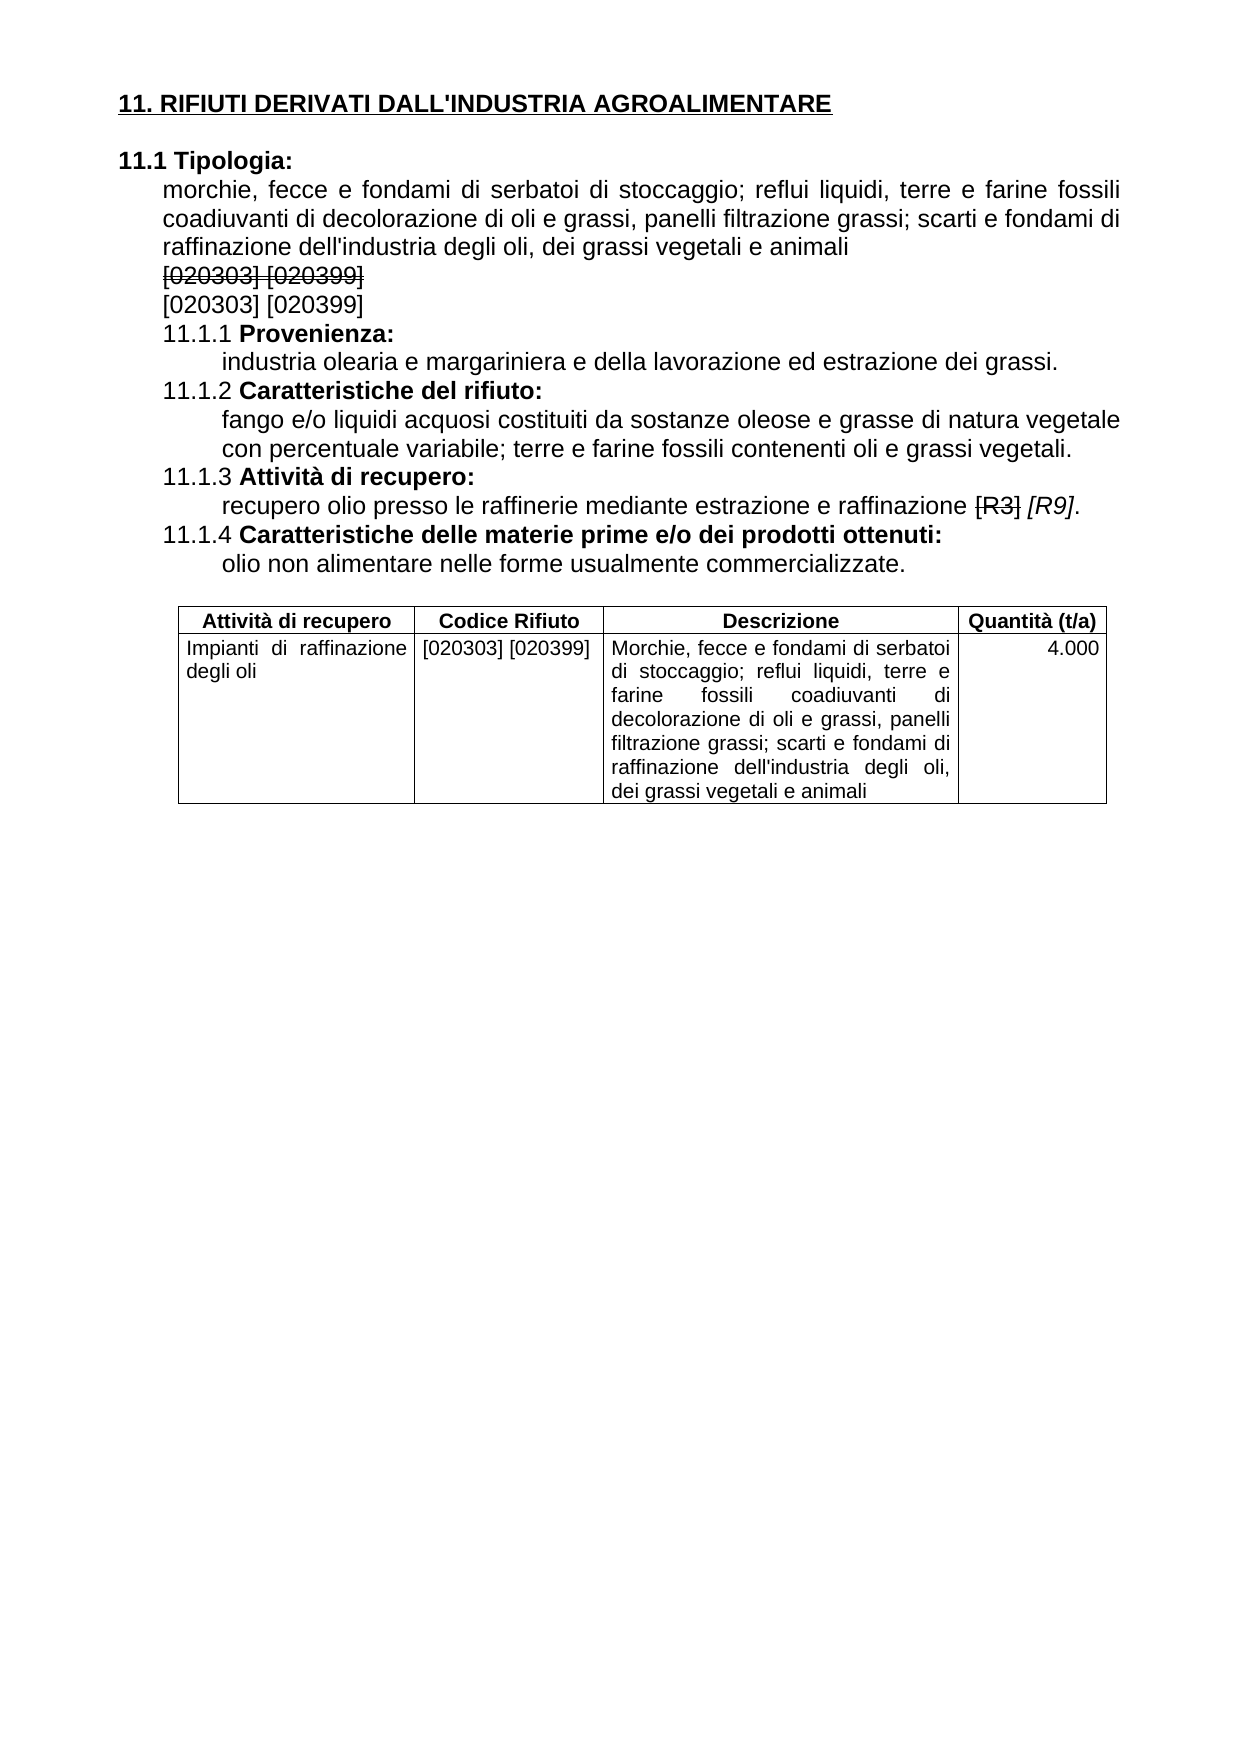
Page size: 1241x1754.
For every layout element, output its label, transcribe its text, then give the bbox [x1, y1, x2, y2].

text [020303] [020399] [162, 290, 1122, 319]
text 11. RIFIUTI DERIVATI DALL'INDUSTRIA AGROALIMENTARE [118, 89, 1122, 117]
table_header Codice Rifiuto [415, 607, 603, 633]
subtitle 11.1 Tipologia: [118, 146, 1122, 175]
table_cell 4.000 [959, 634, 1106, 803]
text industria olearia e margariniera e della lavorazione ed estrazione dei grassi. [222, 347, 1122, 376]
text 11.1.3 Attività di recupero: [162, 462, 1122, 491]
text fango e/o liquidi acquosi costituiti da sostanze oleose e grasse di natura vegetale con percentuale variabile; terre e farine fossili contenenti oli e grassi vegetali. [222, 405, 1122, 462]
table_header Descrizione [604, 607, 958, 633]
text [020303] [020399] [162, 261, 1122, 290]
text morchie, fecce e fondami di serbatoi di stoccaggio; reflui liquidi, terre e farine fossili coadiuvanti di decolorazione di oli e grassi, panelli filtrazione grassi; scarti e fondami di raffinazione dell'industria degli oli, dei grassi vegetali e animali [162, 175, 1122, 261]
text olio non alimentare nelle forme usualmente commercializzate. [222, 549, 1122, 577]
text 11.1.1 Provenienza: [162, 319, 1122, 347]
table_header Attività di recupero [179, 607, 414, 633]
table_cell Morchie, fecce e fondami di serbatoi di stoccaggio; reflui liquidi, terre e farine fossili coadiuvanti di decolorazione di oli e grassi, panelli filtrazione grassi; scarti e fondami di raffinazione dell'industria degli oli, dei grassi vegetali e animali [604, 634, 958, 803]
table_cell [020303] [020399] [415, 634, 603, 803]
text 11.1.2 Caratteristiche del rifiuto: [162, 376, 1122, 405]
table_header Quantità (t/a) [959, 607, 1106, 633]
text 11.1.4 Caratteristiche delle materie prime e/o dei prodotti ottenuti: [162, 520, 1122, 549]
text recupero olio presso le raffinerie mediante estrazione e raffinazione [R3] [R9]. [222, 491, 1122, 520]
table_cell Impianti di raffinazione degli oli [179, 634, 414, 803]
